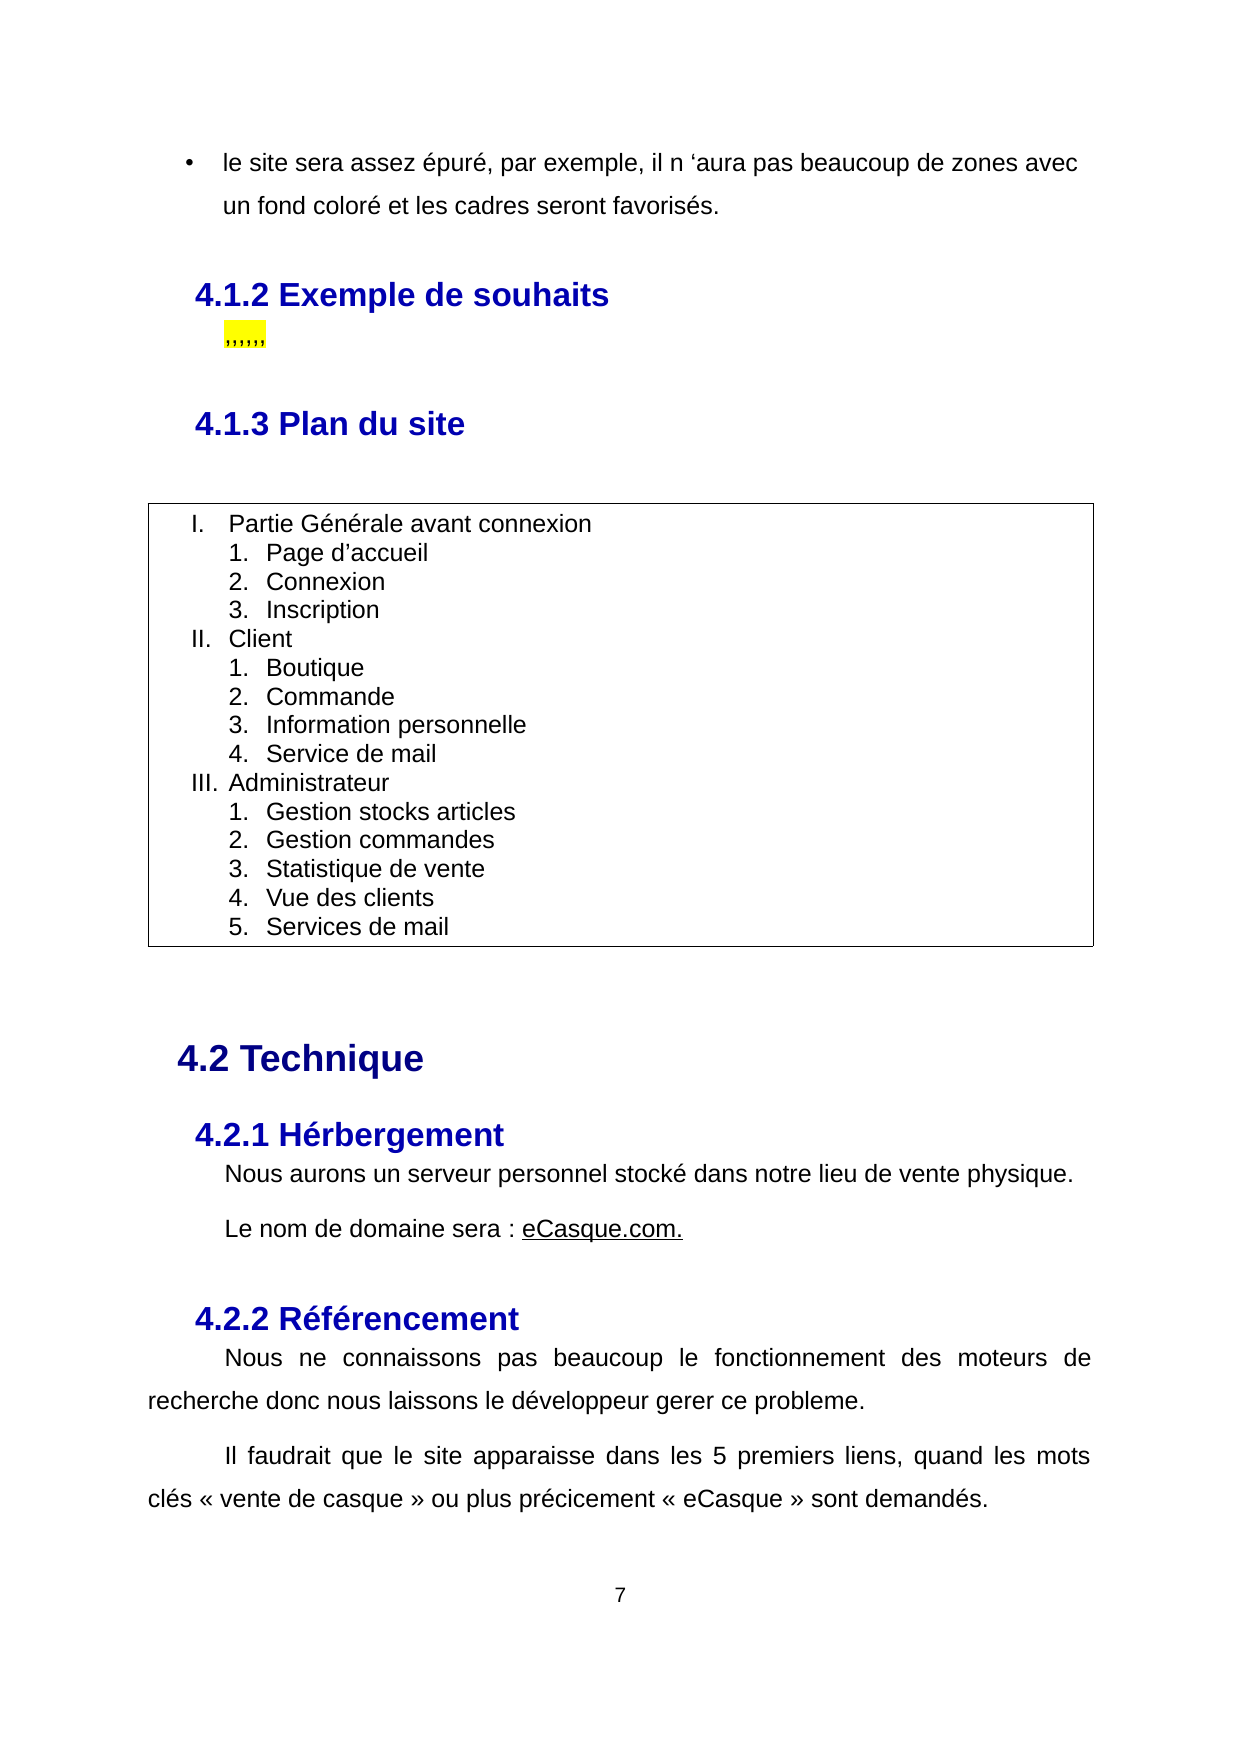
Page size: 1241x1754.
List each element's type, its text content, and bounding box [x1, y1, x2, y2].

text Nous aurons un serveur personnel stocké dans notre lieu de vente physique. [148, 1159, 1093, 1188]
subtitle Plan du site [148, 404, 1093, 442]
subtitle Exemple de souhaits [148, 275, 1093, 314]
subtitle Référencement [148, 1299, 1093, 1337]
subtitle Hérbergement [148, 1115, 1093, 1153]
text Il faudrait que le site apparaisse dans les 5 premiers liens, quand les mots clés « vente de casque » ou plus précicement « eCasque » sont demandés. [148, 1441, 1093, 1513]
list le site sera assez épuré, par exemple, il n ‘aura pas beaucoup de zones avec un fond coloré et les cadres seront favorisés. [185, 148, 1093, 219]
text Le nom de domaine sera : eCasque.com. [148, 1214, 1093, 1243]
text Nous ne connaissons pas beaucoup le fonctionnement des moteurs de recherche donc nous laissons le développeur gerer ce probleme. [148, 1343, 1093, 1415]
text ,,,,,, [148, 319, 1093, 348]
subtitle Technique [148, 1036, 1093, 1079]
table_header Partie Générale avant connexion Page d’accueil Connexion Inscription Client Boutique Commande Information personnelle Service de mail Administrateur Gestion stocks articles Gestion commandes Statistique de vente Vue des clients Services de mail [149, 504, 1093, 946]
